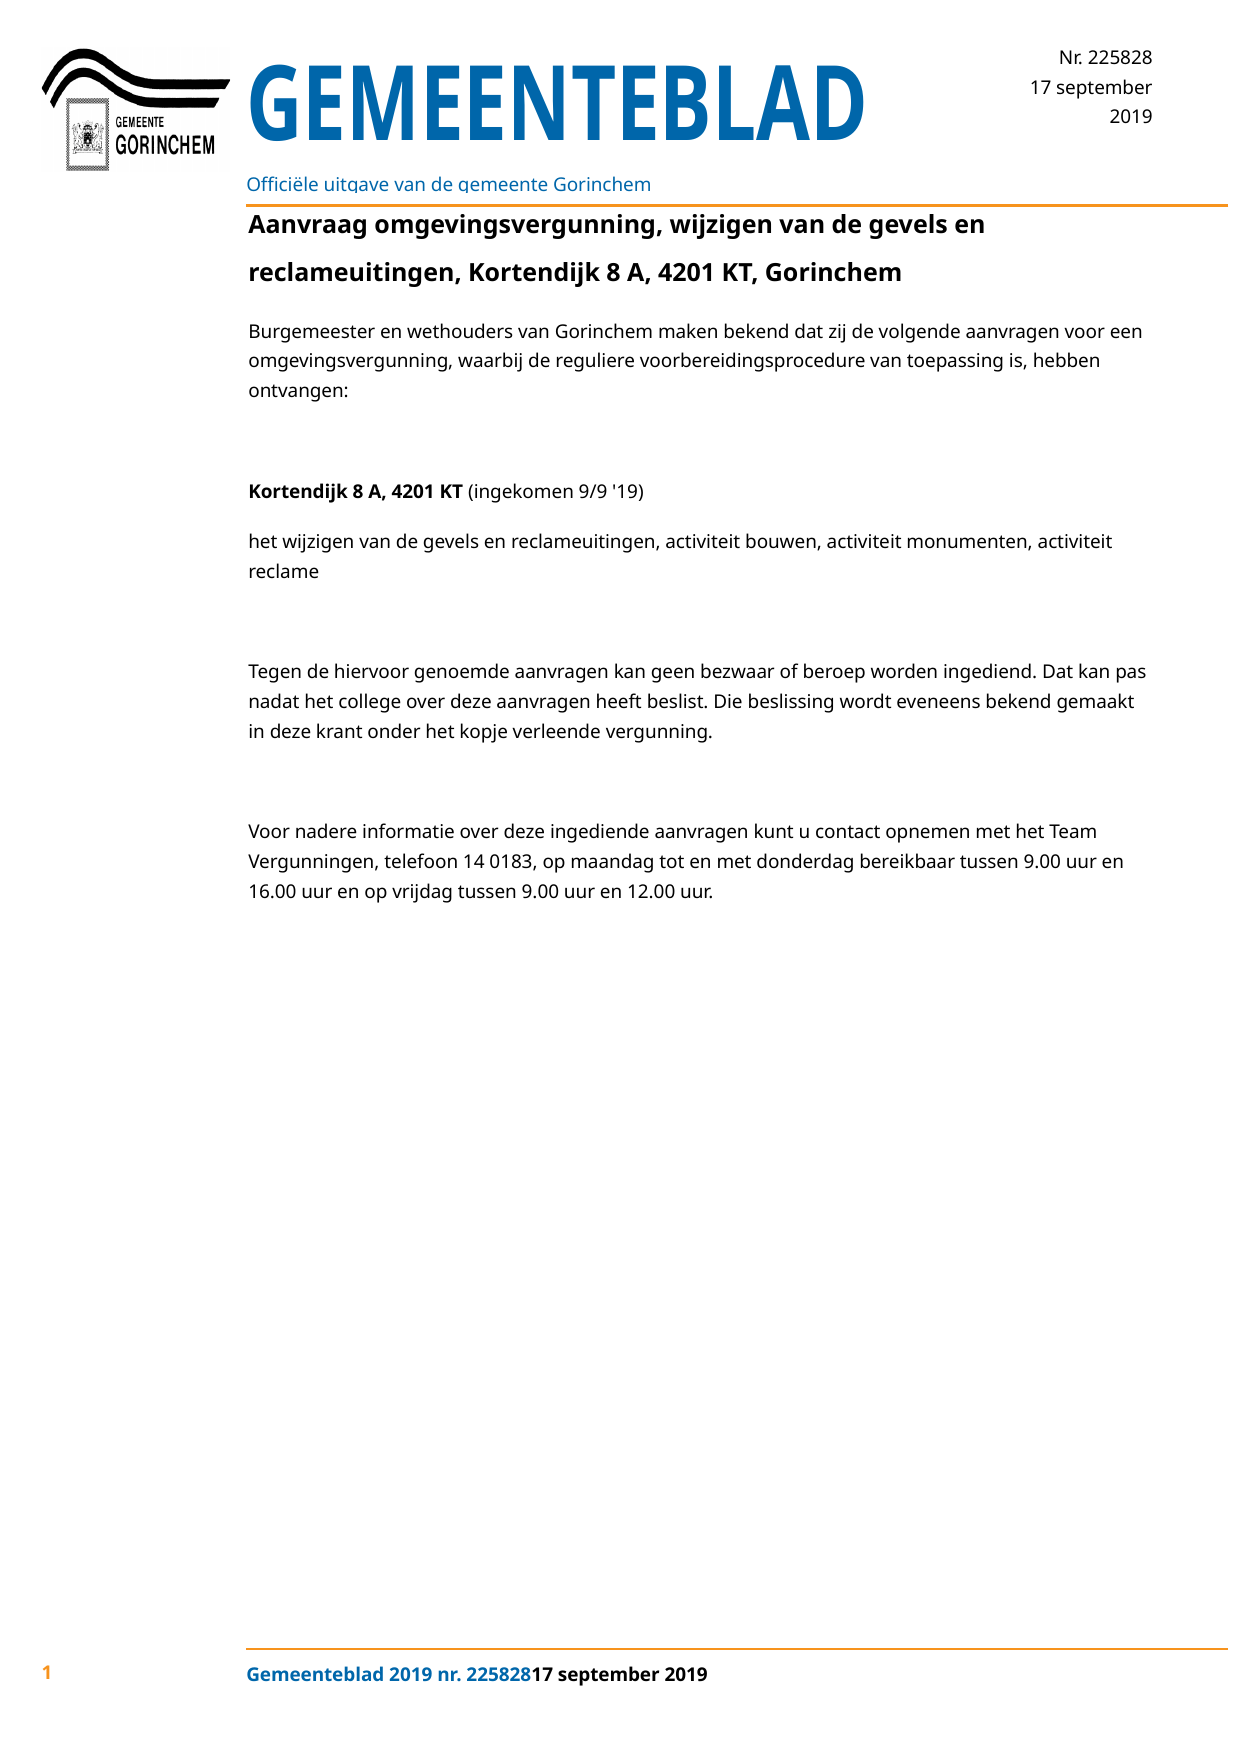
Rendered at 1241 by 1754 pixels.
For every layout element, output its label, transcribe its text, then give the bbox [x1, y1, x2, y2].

text Kortendijk 8 A, 4201 KT (ingekomen 9/9 '19) [248, 478, 1152, 504]
text het wijzigen van de gevels en reclameuitingen, activiteit bouwen, activiteit monumenten, activiteit reclame [248, 528, 1152, 584]
text Aanvraag omgevingsvergunning, wijzigen van de gevels en reclameuitingen, Kortendijk 8 A, 4201 KT, Gorinchem [248, 207, 1152, 288]
picture [41, 47, 231, 172]
text Tegen de hiervoor genoemde aanvragen kan geen bezwaar of beroep worden ingediend. Dat kan pas nadat het college over deze aanvragen heeft beslist. Die beslissing wordt eveneens bekend gemaakt in deze krant onder het kopje verleende vergunning. [248, 659, 1152, 744]
text Voor nadere informatie over deze ingediende aanvragen kunt u contact opnemen met het Team Vergunningen, telefoon 14 0183, op maandag tot en met donderdag bereikbaar tussen 9.00 uur en 16.00 uur en op vrijdag tussen 9.00 uur en 12.00 uur. [248, 819, 1152, 904]
text Burgemeester en wethouders van Gorinchem maken bekend dat zij de volgende aanvragen voor een omgevingsvergunning, waarbij de reguliere voorbereidingsprocedure van toepassing is, hebben ontvangen: [248, 318, 1152, 403]
